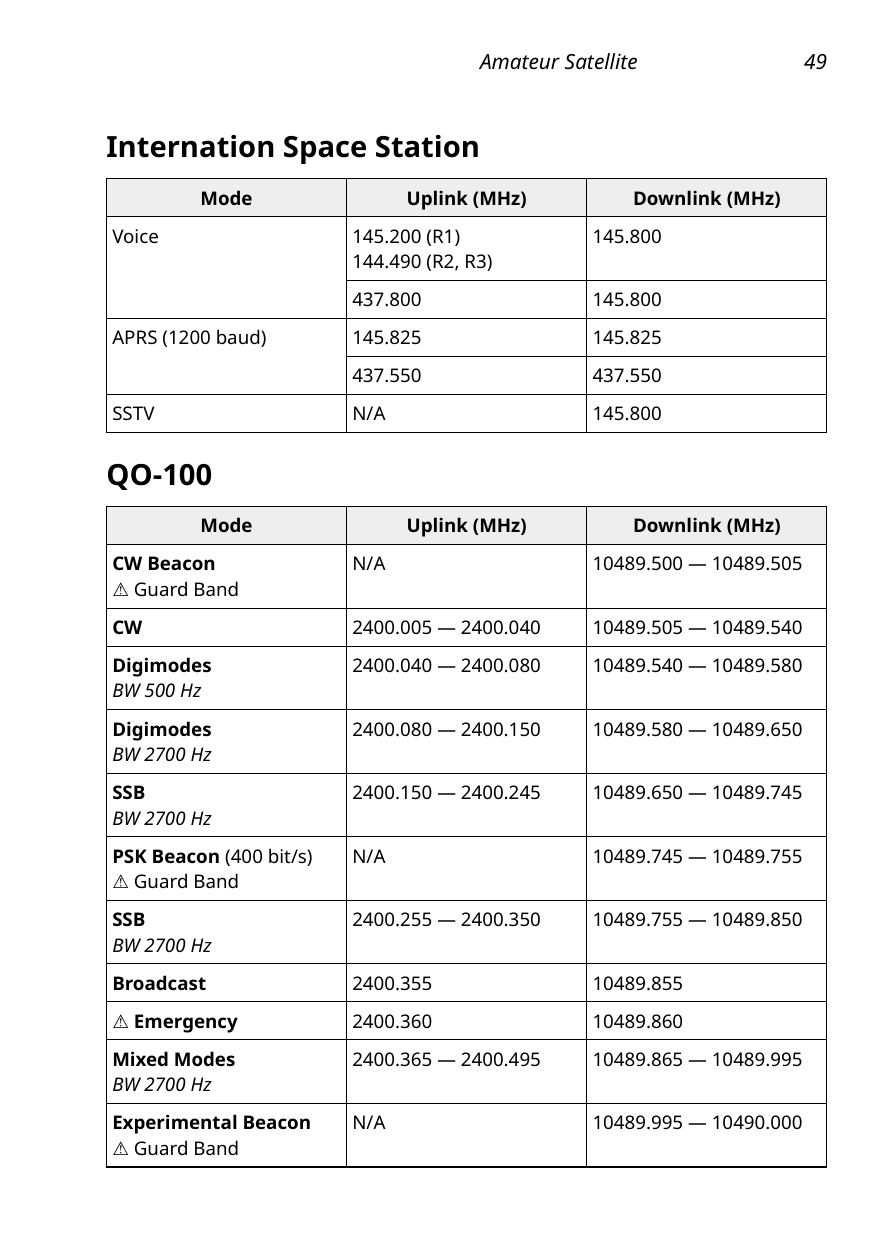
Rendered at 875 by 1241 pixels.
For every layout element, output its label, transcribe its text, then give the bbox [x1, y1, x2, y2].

table_cell 145.800 [587, 395, 826, 432]
table_cell 10489.855 [587, 964, 826, 1001]
table_cell 145.200 (R1) 144.490 (R2, R3) [347, 217, 586, 280]
table_cell SSTV [107, 395, 346, 432]
table_cell 2400.360 [347, 1002, 586, 1039]
table_cell 10489.500 — 10489.505 [587, 545, 826, 607]
table_cell Experimental Beacon ⚠ Guard Band [107, 1104, 346, 1166]
table_cell ⚠ Emergency [107, 1002, 346, 1039]
table_cell Digimodes BW 500 Hz [107, 647, 346, 709]
table_cell 10489.865 — 10489.995 [587, 1040, 826, 1103]
table_cell 2400.150 — 2400.245 [347, 774, 586, 836]
table_cell 145.825 [347, 319, 586, 356]
table_cell 2400.040 — 2400.080 [347, 647, 586, 709]
table_cell Voice [107, 217, 346, 318]
table_cell 145.825 [587, 319, 826, 356]
table_cell 10489.745 — 10489.755 [587, 837, 826, 900]
table_cell SSB BW 2700 Hz [107, 774, 346, 836]
table_cell APRS (1200 baud) [107, 319, 346, 394]
table_cell CW [107, 609, 346, 646]
table_cell 10489.540 — 10489.580 [587, 647, 826, 709]
table_cell Broadcast [107, 964, 346, 1001]
table_cell N/A [347, 1104, 586, 1166]
table_header Uplink (MHz) [347, 507, 586, 544]
table_cell N/A [347, 837, 586, 900]
table_cell 10489.755 — 10489.850 [587, 901, 826, 963]
table_cell 437.550 [587, 357, 826, 394]
table_cell 10489.580 — 10489.650 [587, 710, 826, 773]
table_cell 2400.355 [347, 964, 586, 1001]
subtitle QO-100 [106, 454, 827, 493]
table_header Downlink (MHz) [587, 179, 826, 216]
table_cell 437.800 [347, 281, 586, 318]
table_cell SSB BW 2700 Hz [107, 901, 346, 963]
table_cell 2400.365 — 2400.495 [347, 1040, 586, 1103]
table_cell 145.800 [587, 217, 826, 280]
table_cell N/A [347, 545, 586, 607]
table_header Uplink (MHz) [347, 179, 586, 216]
subtitle Internation Space Station [106, 126, 827, 166]
table_cell PSK Beacon (400 bit/s) ⚠ Guard Band [107, 837, 346, 900]
table_cell Mixed Modes BW 2700 Hz [107, 1040, 346, 1103]
table_cell 437.550 [347, 357, 586, 394]
table_cell 2400.255 — 2400.350 [347, 901, 586, 963]
table_cell 10489.650 — 10489.745 [587, 774, 826, 836]
table_cell 2400.005 — 2400.040 [347, 609, 586, 646]
table_header Downlink (MHz) [587, 507, 826, 544]
table_header Mode [107, 179, 346, 216]
table_cell Digimodes BW 2700 Hz [107, 710, 346, 773]
table_cell 2400.080 — 2400.150 [347, 710, 586, 773]
table_cell N/A [347, 395, 586, 432]
table_cell 10489.860 [587, 1002, 826, 1039]
table_cell CW Beacon ⚠ Guard Band [107, 545, 346, 607]
table_cell 145.800 [587, 281, 826, 318]
table_header Mode [107, 507, 346, 544]
table_cell 10489.995 — 10490.000 [587, 1104, 826, 1166]
table_cell 10489.505 — 10489.540 [587, 609, 826, 646]
